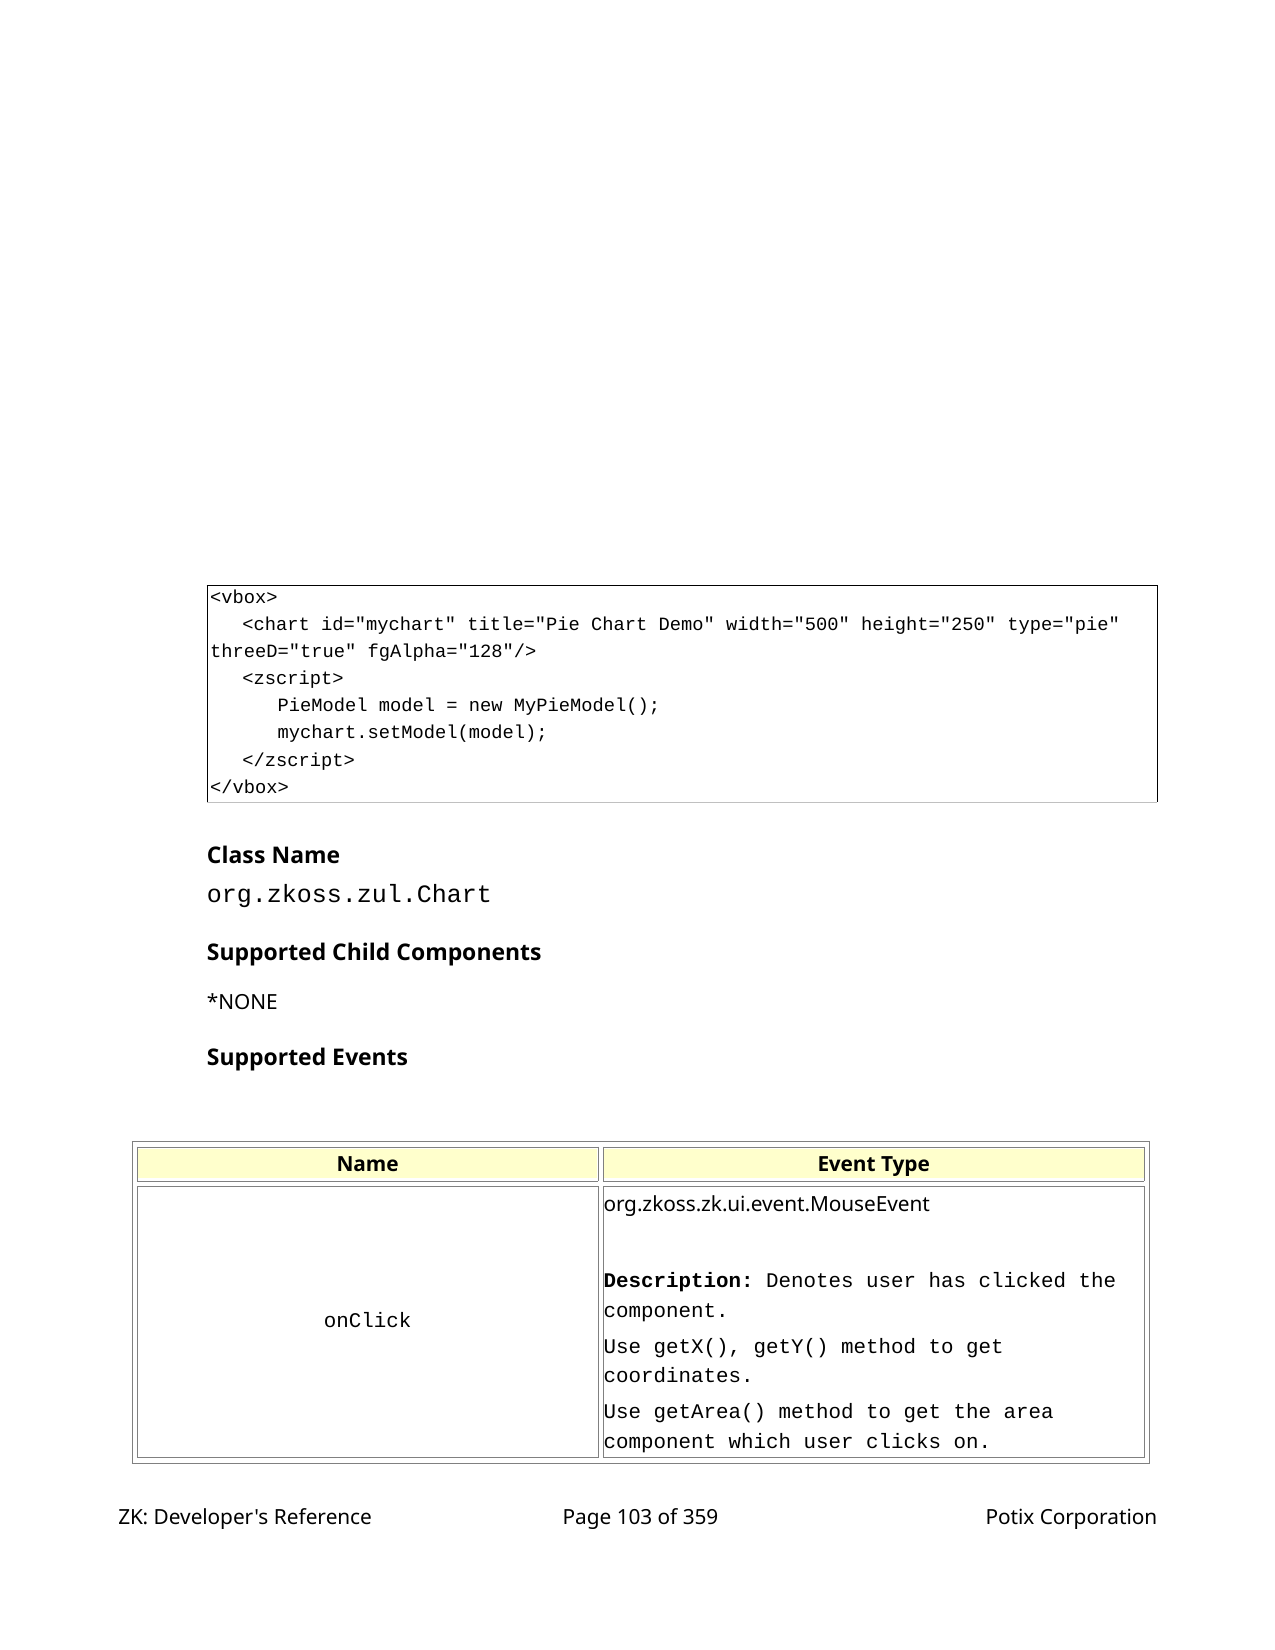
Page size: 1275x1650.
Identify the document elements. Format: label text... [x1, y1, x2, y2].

text </zscript> [208, 747, 1157, 772]
text </vbox> [208, 774, 1157, 802]
text <chart id="mychart" title="Pie Chart Demo" width="500" height="250" type="pie" threeD="true" fgAlpha="128"/> [208, 612, 1157, 663]
subtitle Supported Child Components [207, 935, 1157, 967]
text PieModel model = new MyPieModel(); [208, 693, 1157, 717]
text org.zkoss.zul.Chart [207, 882, 1157, 910]
table_header Event Type [600, 1142, 1147, 1181]
text <vbox> [208, 586, 1157, 609]
text mychart.setModel(model); [208, 720, 1157, 744]
table_cell onClick [134, 1181, 600, 1457]
table_header Name [134, 1142, 600, 1181]
subtitle Supported Events [207, 1041, 1157, 1072]
table_cell org.zkoss.zk.ui.event.MouseEvent Description: Denotes user has clicked the component. Use getX(), getY() method to get coordinates. Use getArea() method to get the area component which user clicks on. [600, 1181, 1147, 1457]
subtitle Class Name [207, 838, 1157, 870]
text *NONE [207, 987, 1157, 1016]
text <zscript> [208, 666, 1157, 690]
